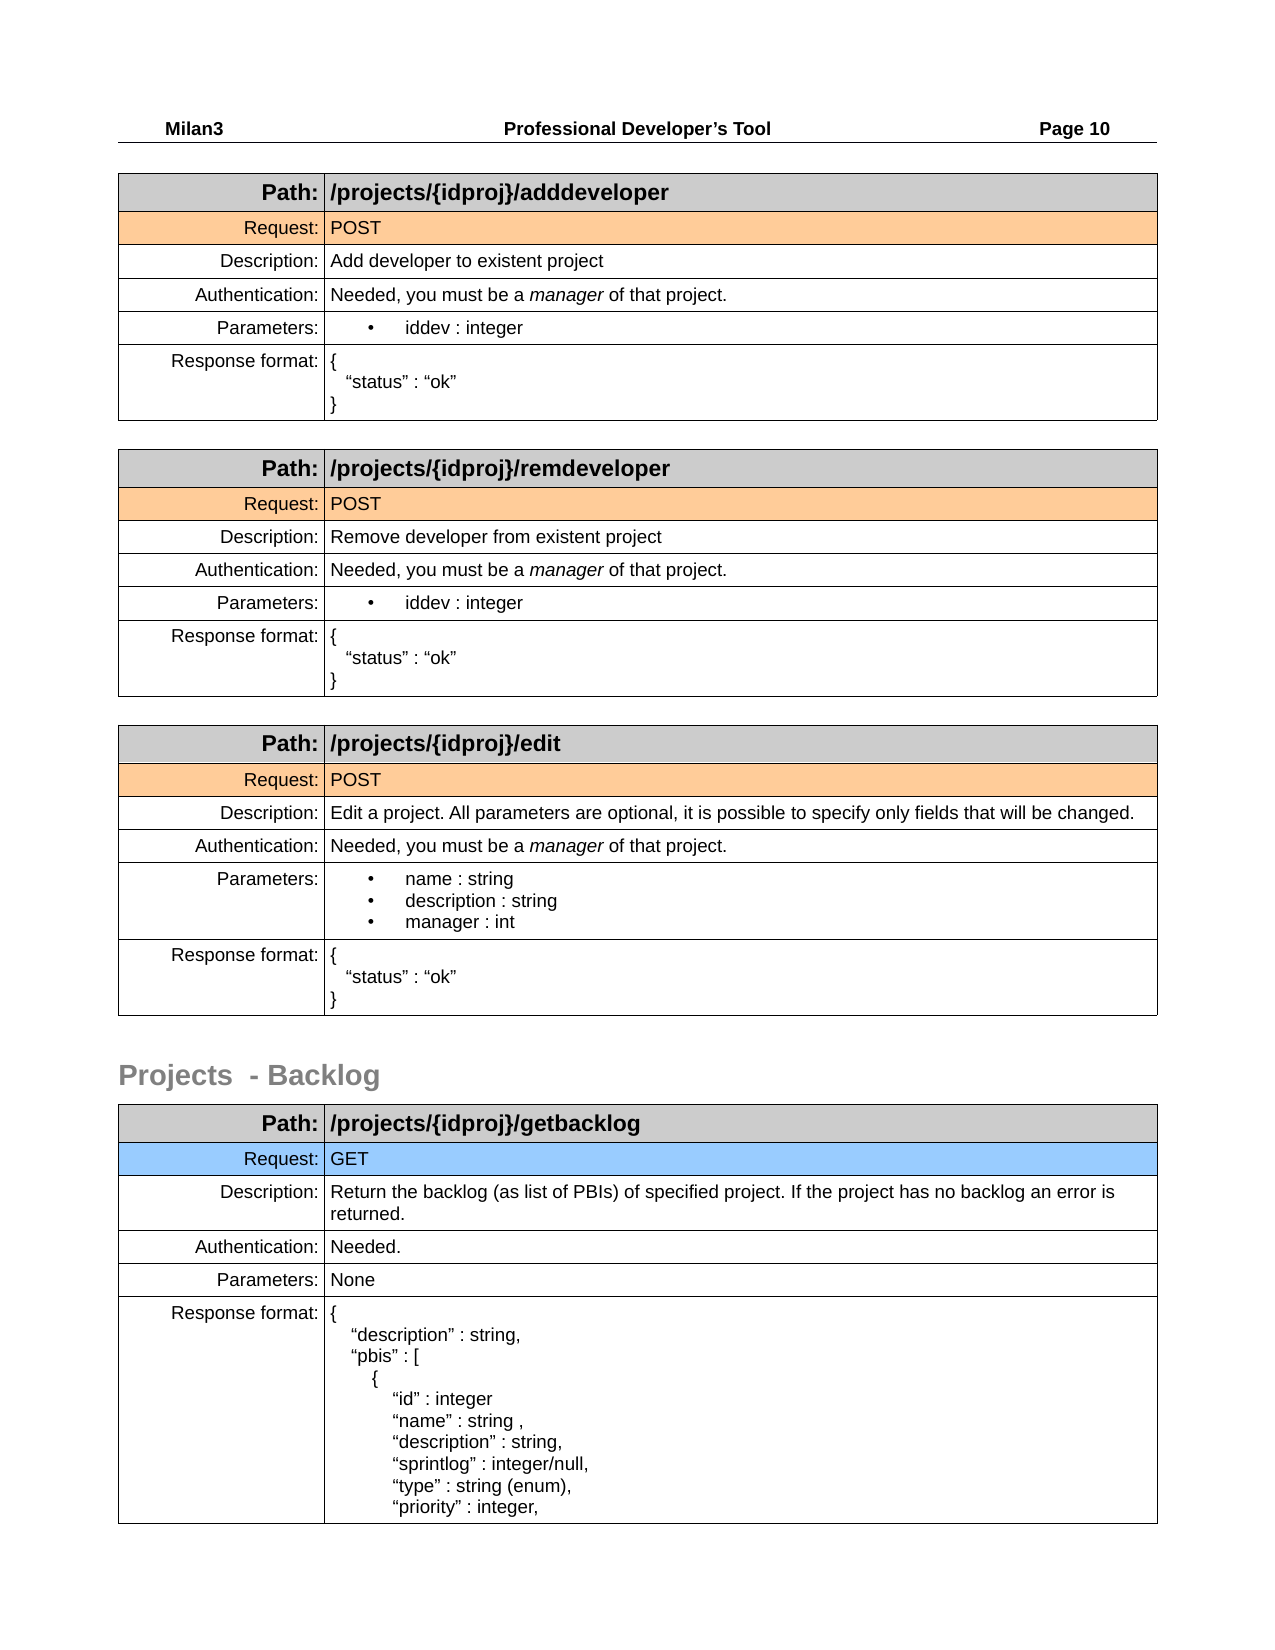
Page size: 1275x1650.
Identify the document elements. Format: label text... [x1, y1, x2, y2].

table_header Path: [119, 1105, 324, 1142]
table_cell None [325, 1264, 1157, 1296]
table_cell iddev : integer [325, 312, 1157, 344]
table_cell Needed. [325, 1231, 1157, 1263]
table_cell Needed, you must be a manager of that project. [325, 279, 1157, 311]
table_cell Request: [119, 212, 324, 244]
table_cell { “description” : string, “pbis” : [ { “id” : integer “name” : string , “description” : string, “sprintlog” : integer/null, “type” : string (enum), “priority” : integer, [325, 1297, 1157, 1523]
table_header Path: [119, 726, 324, 762]
table_cell POST [325, 212, 1157, 244]
table_cell { “status” : “ok” } [325, 940, 1157, 1015]
table_cell name : string description : string manager : int [325, 863, 1157, 938]
table_cell { “status” : “ok” } [325, 345, 1157, 420]
table_cell Needed, you must be a manager of that project. [325, 554, 1157, 586]
table_cell Description: [119, 797, 324, 829]
table_header /projects/{idproj}/edit [325, 726, 1157, 762]
table_header /projects/{idproj}/adddeveloper [325, 174, 1157, 211]
table_cell Response format: [119, 345, 324, 420]
table_cell { “status” : “ok” } [325, 621, 1157, 696]
table_cell Parameters: [119, 312, 324, 344]
table_header Path: [119, 450, 324, 487]
table_cell Authentication: [119, 1231, 324, 1263]
table_cell Add developer to existent project [325, 245, 1157, 277]
table_cell Response format: [119, 940, 324, 1015]
table_cell Authentication: [119, 830, 324, 862]
table_cell Edit a project. All parameters are optional, it is possible to specify only fields that will be changed. [325, 797, 1157, 829]
table_cell Request: [119, 1143, 324, 1175]
table_cell Parameters: [119, 863, 324, 938]
subtitle Projects - Backlog [118, 1058, 1157, 1092]
table_cell Description: [119, 1176, 324, 1230]
table_header /projects/{idproj}/remdeveloper [325, 450, 1157, 487]
table_cell POST [325, 488, 1157, 520]
table_cell iddev : integer [325, 587, 1157, 619]
table_cell Needed, you must be a manager of that project. [325, 830, 1157, 862]
table_cell Request: [119, 764, 324, 796]
table_header /projects/{idproj}/getbacklog [325, 1105, 1157, 1142]
table_cell Authentication: [119, 279, 324, 311]
table_cell Description: [119, 245, 324, 277]
table_cell Remove developer from existent project [325, 521, 1157, 553]
table_cell Parameters: [119, 1264, 324, 1296]
table_cell Request: [119, 488, 324, 520]
table_cell Authentication: [119, 554, 324, 586]
table_cell Return the backlog (as list of PBIs) of specified project. If the project has no backlog an error is returned. [325, 1176, 1157, 1230]
table_cell POST [325, 764, 1157, 796]
table_cell Parameters: [119, 587, 324, 619]
table_cell Description: [119, 521, 324, 553]
table_cell Response format: [119, 1297, 324, 1523]
table_cell GET [325, 1143, 1157, 1175]
table_cell Response format: [119, 621, 324, 696]
table_header Path: [119, 174, 324, 211]
